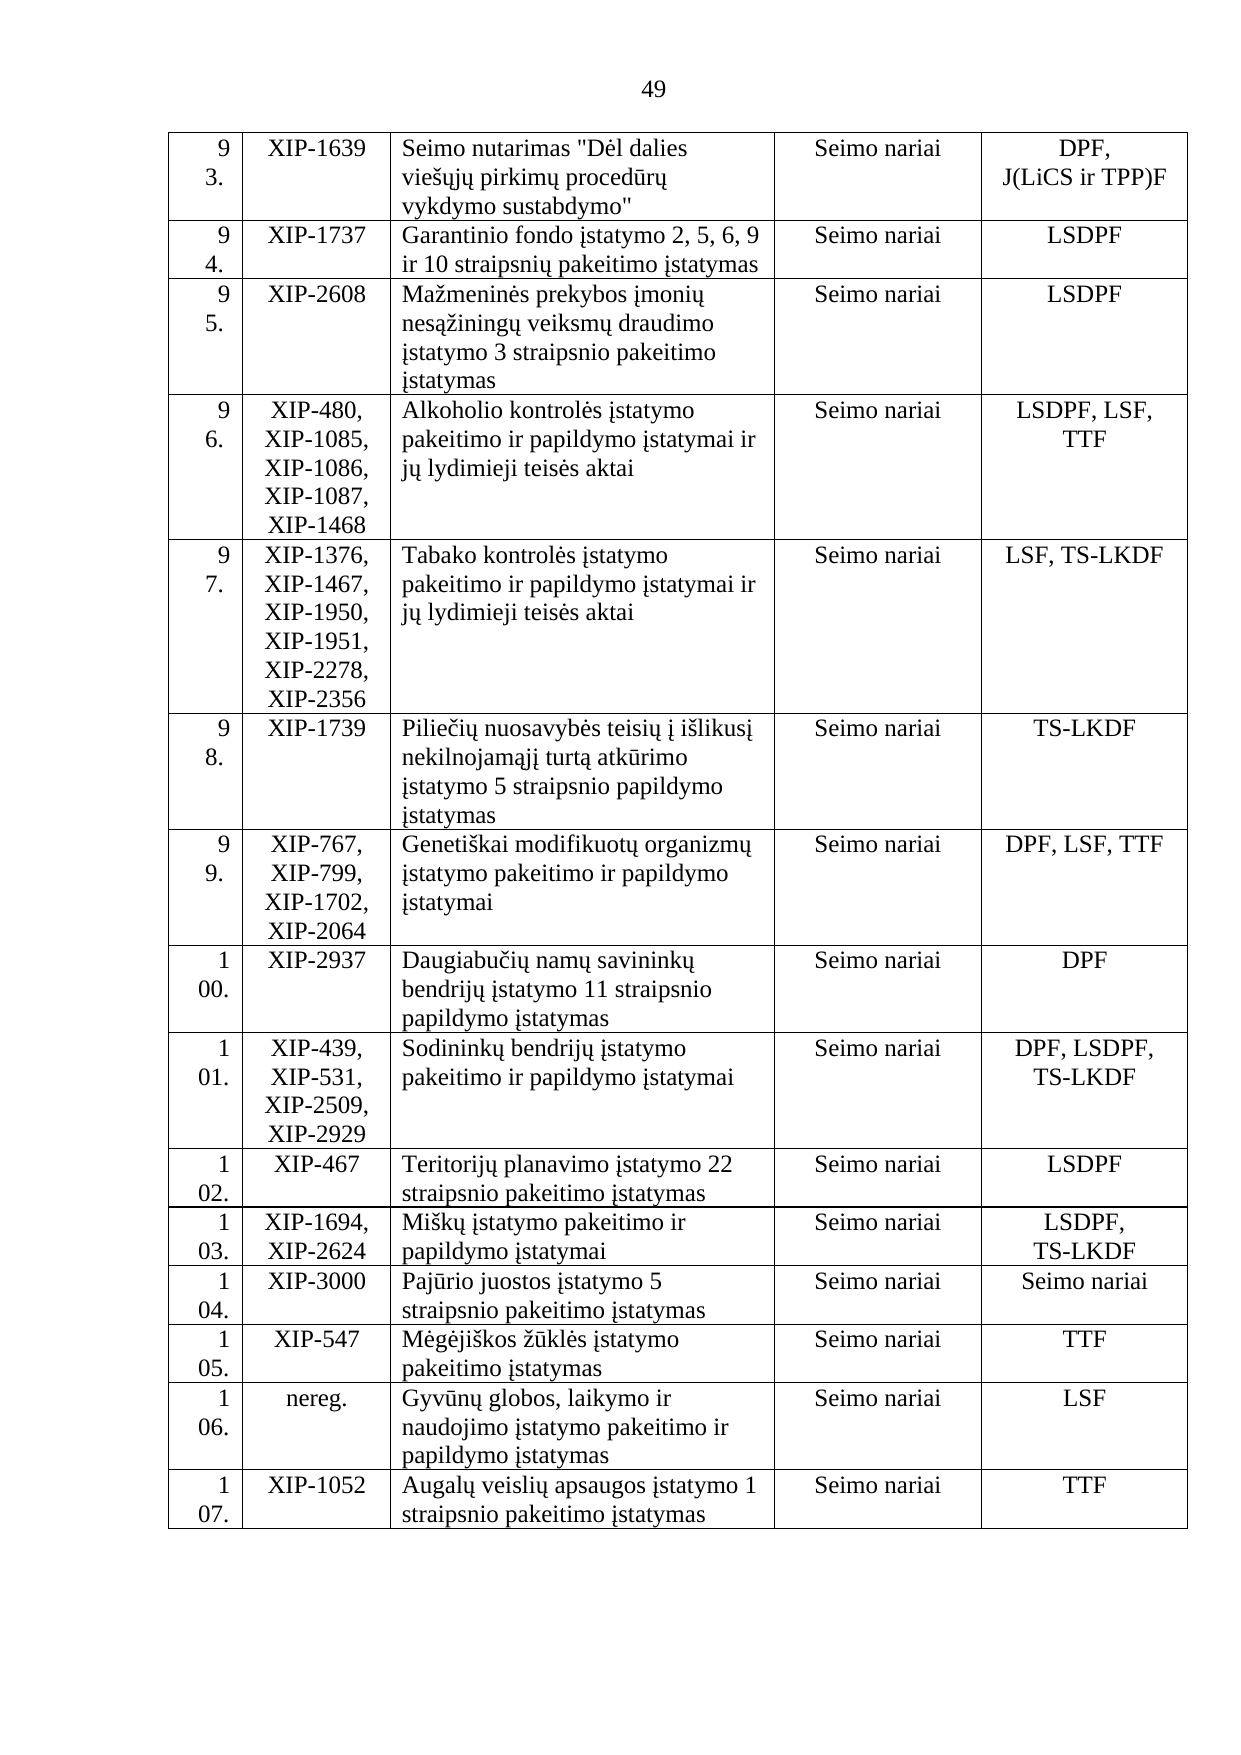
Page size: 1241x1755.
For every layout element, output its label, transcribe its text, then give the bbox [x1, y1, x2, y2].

table_cell 95. [169, 279, 242, 394]
table_cell XIP-1639 [243, 133, 390, 219]
table_cell XIP-1052 [243, 1470, 390, 1528]
table_cell XIP-1376, XIP-1467, XIP-1950, XIP-1951, XIP-2278, XIP-2356 [243, 540, 390, 712]
table_cell 106. [169, 1383, 242, 1469]
table_cell Seimo nariai [775, 1266, 981, 1323]
table_cell LSDPF [982, 1149, 1187, 1206]
table_cell Seimo nariai [775, 1325, 981, 1382]
table_cell Seimo nariai [775, 1033, 981, 1148]
table_cell DPF, J(LiCS ir TPP)F [982, 133, 1187, 219]
table_cell 100. [169, 946, 242, 1032]
table_cell Seimo nariai [775, 395, 981, 539]
table_cell TTF [982, 1325, 1187, 1382]
table_cell XIP-547 [243, 1325, 390, 1382]
table_cell Garantinio fondo įstatymo 2, 5, 6, 9 ir 10 straipsnių pakeitimo įstatymas [391, 221, 774, 278]
table_cell LSF, TS-LKDF [982, 540, 1187, 712]
table_cell Mėgėjiškos žūklės įstatymo pakeitimo įstatymas [391, 1325, 774, 1382]
table_cell Seimo nariai [775, 1149, 981, 1206]
table_cell Sodininkų bendrijų įstatymo pakeitimo ir papildymo įstatymai [391, 1033, 774, 1148]
table_cell Teritorijų planavimo įstatymo 22 straipsnio pakeitimo įstatymas [391, 1149, 774, 1206]
table_cell DPF, LSDPF, TS-LKDF [982, 1033, 1187, 1148]
table_cell Seimo nariai [775, 946, 981, 1032]
table_cell LSDPF, LSF, TTF [982, 395, 1187, 539]
table_cell XIP-2937 [243, 946, 390, 1032]
table_cell XIP-1737 [243, 221, 390, 278]
table_cell TS-LKDF [982, 714, 1187, 828]
table_cell 97. [169, 540, 242, 712]
table_cell 107. [169, 1470, 242, 1528]
table_cell Miškų įstatymo pakeitimo ir papildymo įstatymai [391, 1208, 774, 1265]
table_cell Seimo nariai [775, 279, 981, 394]
table_cell 101. [169, 1033, 242, 1148]
table_cell XIP-480, XIP-1085, XIP-1086, XIP-1087, XIP-1468 [243, 395, 390, 539]
table_cell LSDPF [982, 279, 1187, 394]
table_cell Seimo nariai [775, 540, 981, 712]
table_cell Seimo nariai [775, 133, 981, 219]
table_cell Seimo nariai [775, 830, 981, 944]
table_cell 96. [169, 395, 242, 539]
table_cell LSDPF, TS-LKDF [982, 1208, 1187, 1265]
table_cell XIP-1739 [243, 714, 390, 828]
table_cell nereg. [243, 1383, 390, 1469]
table_cell LSF [982, 1383, 1187, 1469]
table_cell Seimo nutarimas "Dėl dalies viešųjų pirkimų procedūrų vykdymo sustabdymo" [391, 133, 774, 219]
table_cell Mažmeninės prekybos įmonių nesąžiningų veiksmų draudimo įstatymo 3 straipsnio pakeitimo įstatymas [391, 279, 774, 394]
table_cell Seimo nariai [775, 714, 981, 828]
table_cell 99. [169, 830, 242, 944]
table_cell 98. [169, 714, 242, 828]
table_cell Seimo nariai [775, 221, 981, 278]
table_cell Daugiabučių namų savininkų bendrijų įstatymo 11 straipsnio papildymo įstatymas [391, 946, 774, 1032]
table_cell Augalų veislių apsaugos įstatymo 1 straipsnio pakeitimo įstatymas [391, 1470, 774, 1528]
table_cell 102. [169, 1149, 242, 1206]
table_cell 104. [169, 1266, 242, 1323]
table_cell XIP-1694, XIP-2624 [243, 1208, 390, 1265]
table_cell XIP-2608 [243, 279, 390, 394]
table_cell Seimo nariai [775, 1383, 981, 1469]
table_cell DPF [982, 946, 1187, 1032]
table_cell TTF [982, 1470, 1187, 1528]
table_cell 94. [169, 221, 242, 278]
table_cell XIP-467 [243, 1149, 390, 1206]
table_cell Gyvūnų globos, laikymo ir naudojimo įstatymo pakeitimo ir papildymo įstatymas [391, 1383, 774, 1469]
table_cell Genetiškai modifikuotų organizmų įstatymo pakeitimo ir papildymo įstatymai [391, 830, 774, 944]
table_cell XIP-3000 [243, 1266, 390, 1323]
table_cell Piliečių nuosavybės teisių į išlikusį nekilnojamąjį turtą atkūrimo įstatymo 5 straipsnio papildymo įstatymas [391, 714, 774, 828]
table_cell Seimo nariai [775, 1470, 981, 1528]
table_cell Seimo nariai [775, 1208, 981, 1265]
table_cell XIP-767, XIP-799, XIP-1702, XIP-2064 [243, 830, 390, 944]
table_cell 93. [169, 133, 242, 219]
table_cell Alkoholio kontrolės įstatymo pakeitimo ir papildymo įstatymai ir jų lydimieji teisės aktai [391, 395, 774, 539]
table_cell DPF, LSF, TTF [982, 830, 1187, 944]
table_cell XIP-439, XIP-531, XIP-2509, XIP-2929 [243, 1033, 390, 1148]
table_cell Tabako kontrolės įstatymo pakeitimo ir papildymo įstatymai ir jų lydimieji teisės aktai [391, 540, 774, 712]
table_cell 105. [169, 1325, 242, 1382]
table_cell 103. [169, 1208, 242, 1265]
table_cell Pajūrio juostos įstatymo 5 straipsnio pakeitimo įstatymas [391, 1266, 774, 1323]
table_cell Seimo nariai [982, 1266, 1187, 1323]
table_cell LSDPF [982, 221, 1187, 278]
